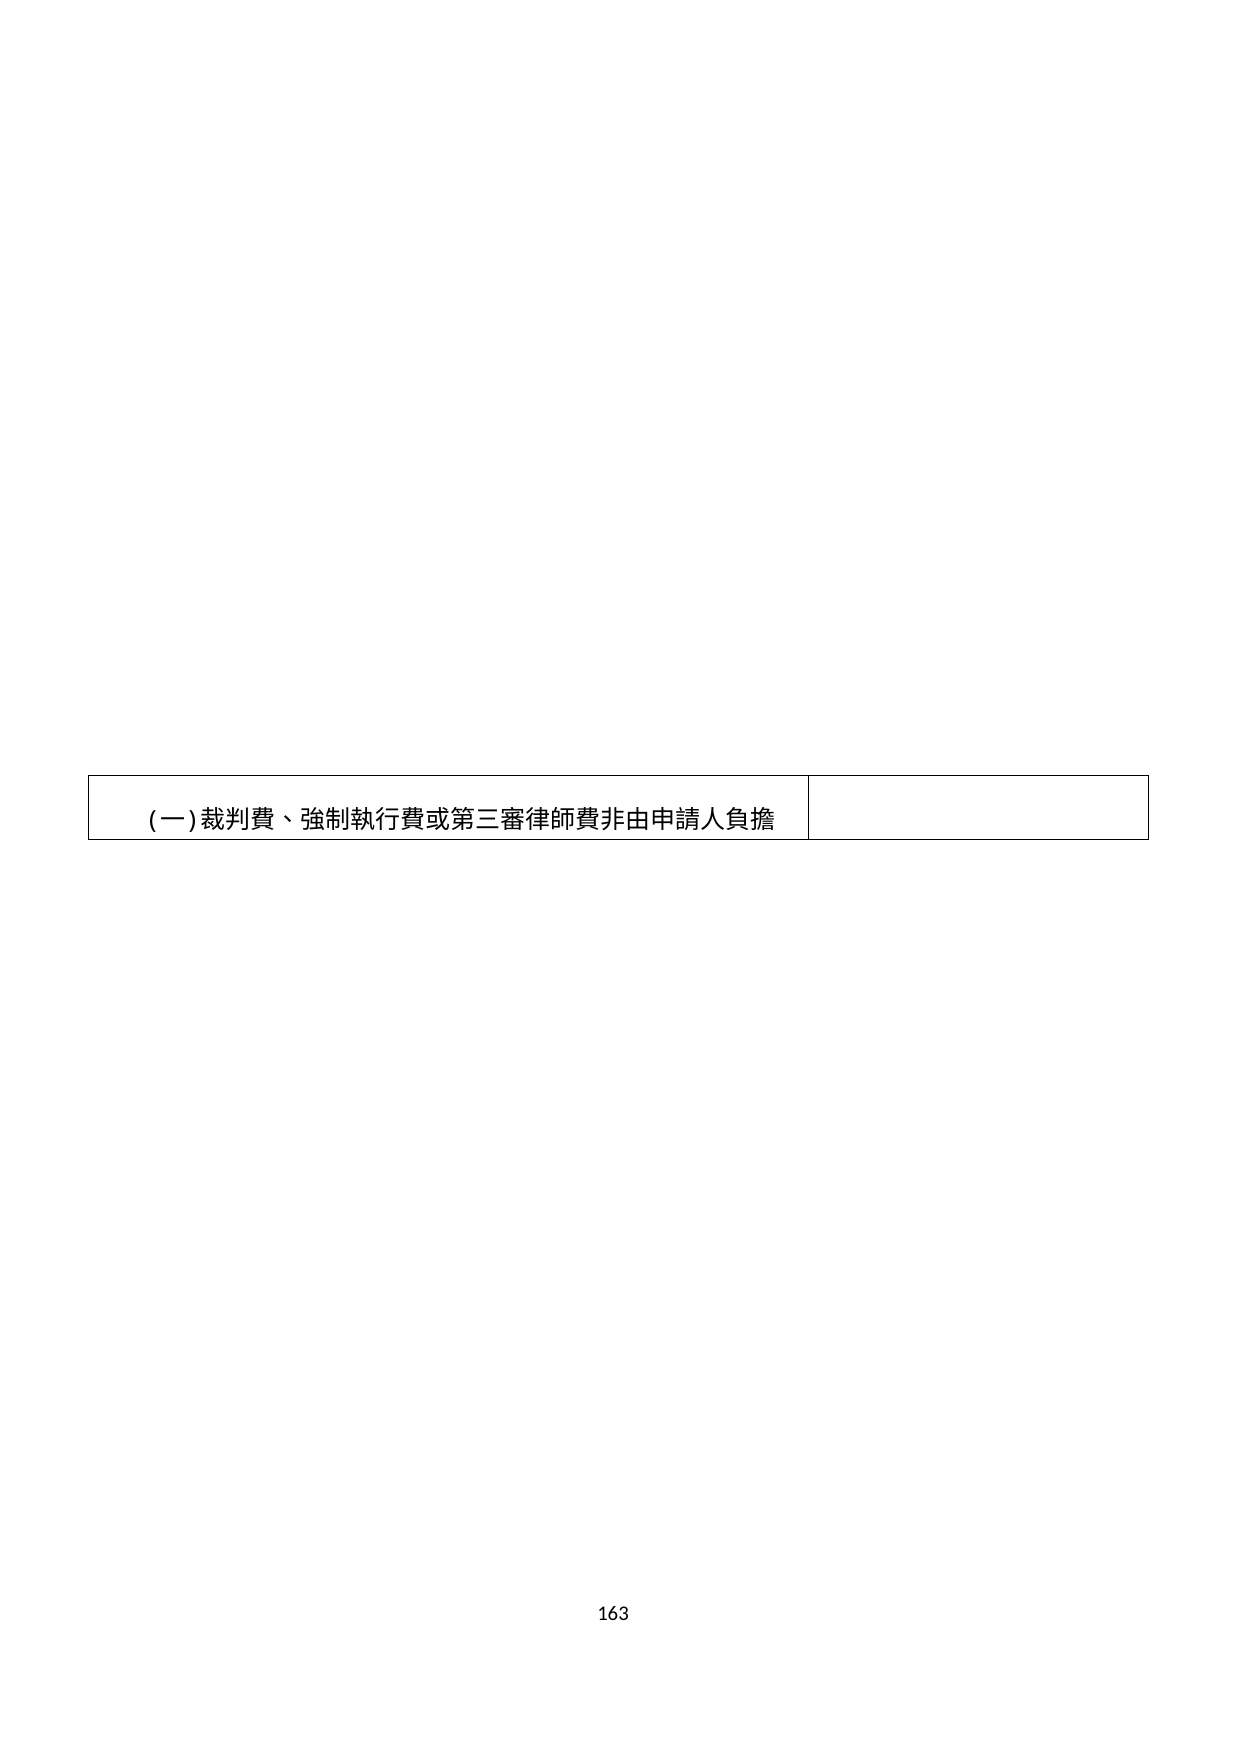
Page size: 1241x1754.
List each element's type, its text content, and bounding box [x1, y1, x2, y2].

table_cell [809, 776, 1148, 838]
table_cell (一)裁判費、強制執行費或第三審律師費非由申請人負擔 [89, 776, 808, 838]
